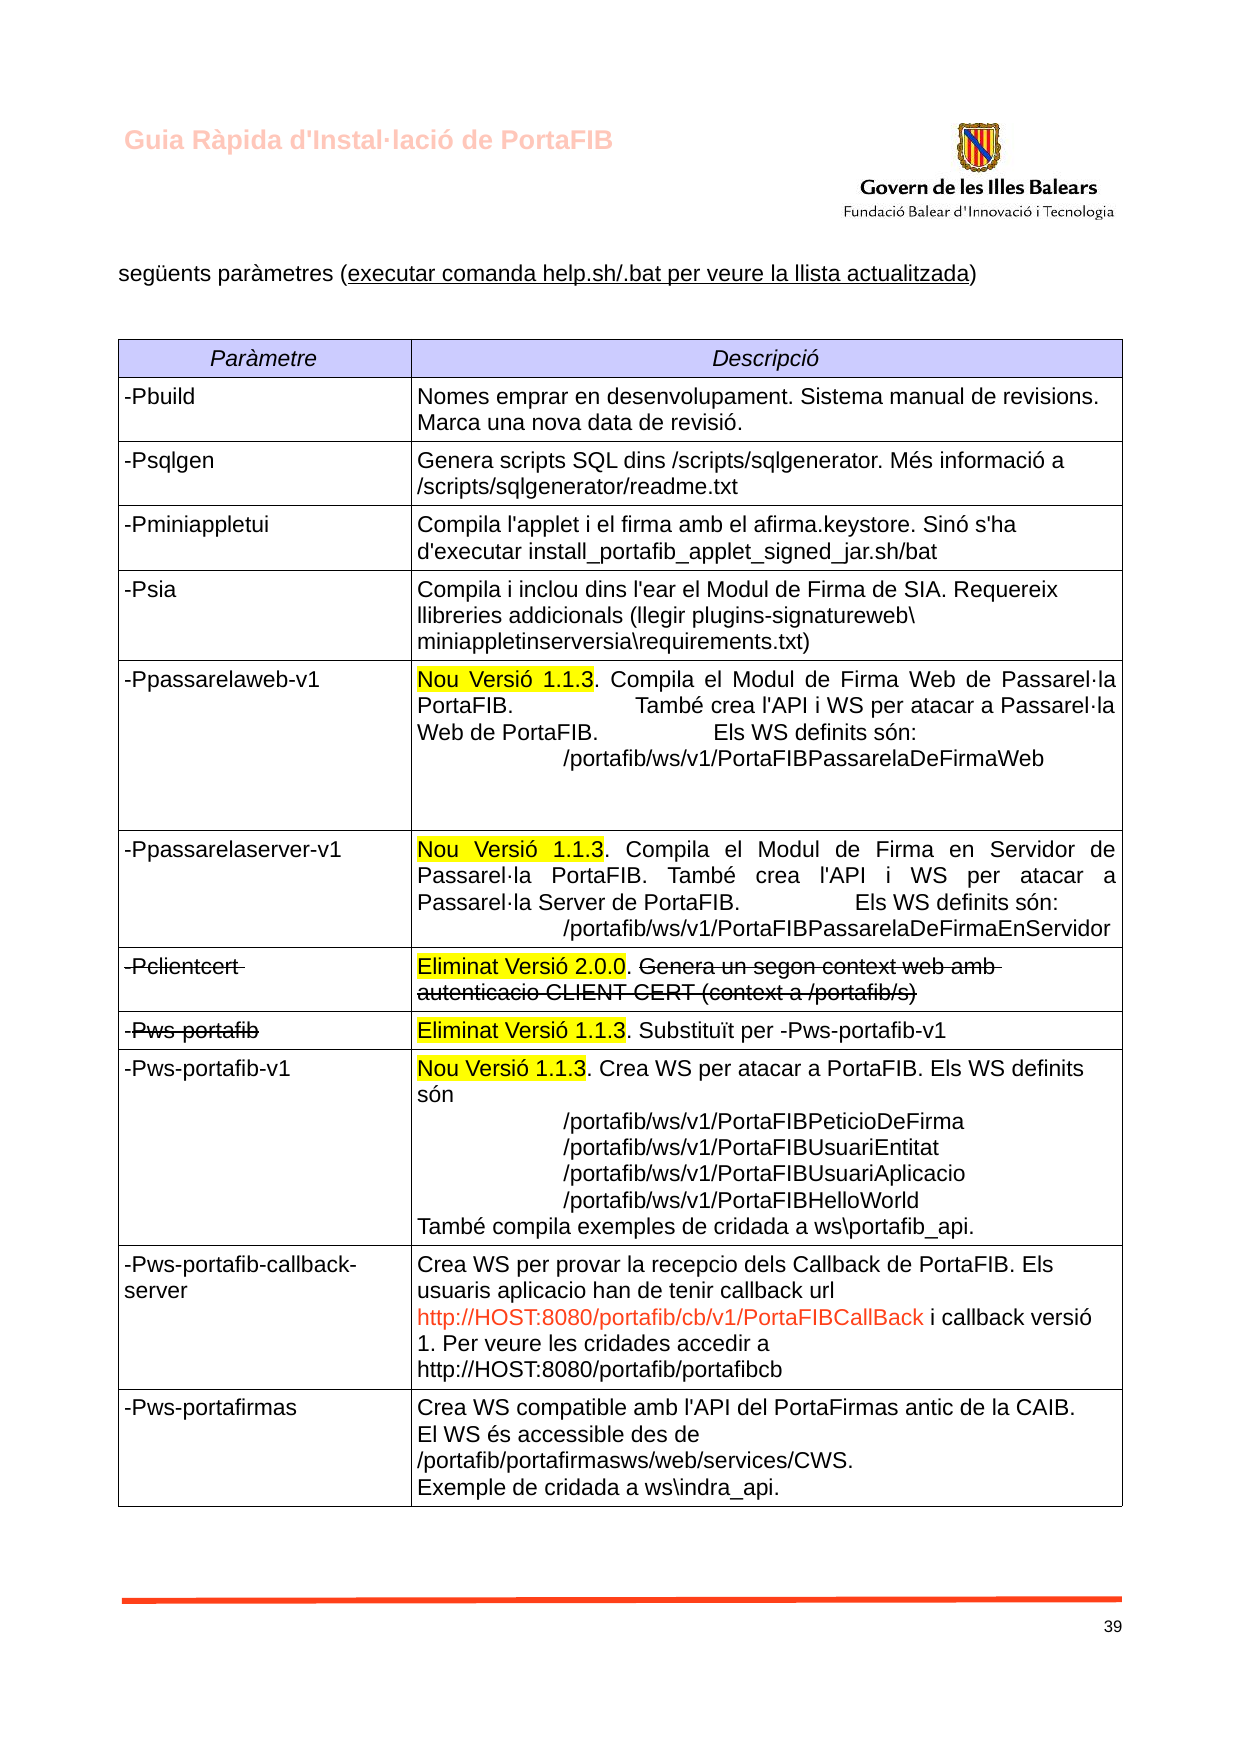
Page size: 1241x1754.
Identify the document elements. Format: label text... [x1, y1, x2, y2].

table_header Descripció [412, 340, 1122, 377]
table_cell Nou Versió 1.1.3. Compila el Modul de Firma Web de Passarel·la PortaFIB. També crea l'API i WS per atacar a Passarel·la Web de PortaFIB. Els WS definits són: /portafib/ws/v1/PortaFIBPassarelaDeFirmaWeb [412, 661, 1122, 830]
table_cell Eliminat Versió 2.0.0. Genera un segon context web amb autenticacio CLIENT-CERT (context a /portafib/s) [412, 948, 1122, 1011]
table_cell -Pws-portafib-callback-server [119, 1246, 411, 1388]
table_header Paràmetre [119, 340, 411, 377]
table_cell Nomes emprar en desenvolupament. Sistema manual de revisions. Marca una nova data de revisió. [412, 378, 1122, 441]
text següents paràmetres (executar comanda help.sh/.bat per veure la llista actualitzada) [118, 260, 1122, 286]
table_cell Nou Versió 1.1.3. Crea WS per atacar a PortaFIB. Els WS definits són /portafib/ws/v1/PortaFIBPeticioDeFirma /portafib/ws/v1/PortaFIBUsuariEntitat /portafib/ws/v1/PortaFIBUsuariAplicacio /portafib/ws/v1/PortaFIBHelloWorld També compila exemples de cridada a ws\portafib_api. [412, 1050, 1122, 1245]
table_cell -Pminiappletui [119, 506, 411, 570]
table_cell Nou Versió 1.1.3. Compila el Modul de Firma en Servidor de Passarel·la PortaFIB. També crea l'API i WS per atacar a Passarel·la Server de PortaFIB. Els WS definits són: /portafib/ws/v1/PortaFIBPassarelaDeFirmaEnServidor [412, 831, 1122, 947]
table_cell Crea WS per provar la recepcio dels Callback de PortaFIB. Els usuaris aplicacio han de tenir callback url http://HOST:8080/portafib/cb/v1/PortaFIBCallBack i callback versió 1. Per veure les cridades accedir a http://HOST:8080/portafib/portafibcb [412, 1246, 1122, 1388]
table_cell -Ppassarelaweb-v1 [119, 661, 411, 830]
table_cell Crea WS compatible amb l'API del PortaFirmas antic de la CAIB. El WS és accessible des de /portafib/portafirmasws/web/services/CWS. Exemple de cridada a ws\indra_api. [412, 1390, 1122, 1506]
table_cell -Psia [119, 571, 411, 660]
table_cell Genera scripts SQL dins /scripts/sqlgenerator. Més informació a /scripts/sqlgenerator/readme.txt [412, 442, 1122, 505]
table_cell Eliminat Versió 1.1.3. Substituït per -Pws-portafib-v1 [412, 1012, 1122, 1049]
table_cell -Pclientcert [119, 948, 411, 1011]
table_cell -Pws-portafib-v1 [119, 1050, 411, 1245]
table_cell -Ppassarelaserver-v1 [119, 831, 411, 947]
table_cell -Psqlgen [119, 442, 411, 505]
table_cell -Pws-portafib [119, 1012, 411, 1049]
table_cell -Pws-portafirmas [119, 1390, 411, 1506]
picture [840, 123, 1117, 220]
table_cell -Pbuild [119, 378, 411, 441]
table_cell Compila l'applet i el firma amb el afirma.keystore. Sinó s'ha d'executar install_portafib_applet_signed_jar.sh/bat [412, 506, 1122, 570]
table_cell Compila i inclou dins l'ear el Modul de Firma de SIA. Requereix llibreries addicionals (llegir plugins-signatureweb\miniappletinserversia\requirements.txt) [412, 571, 1122, 660]
